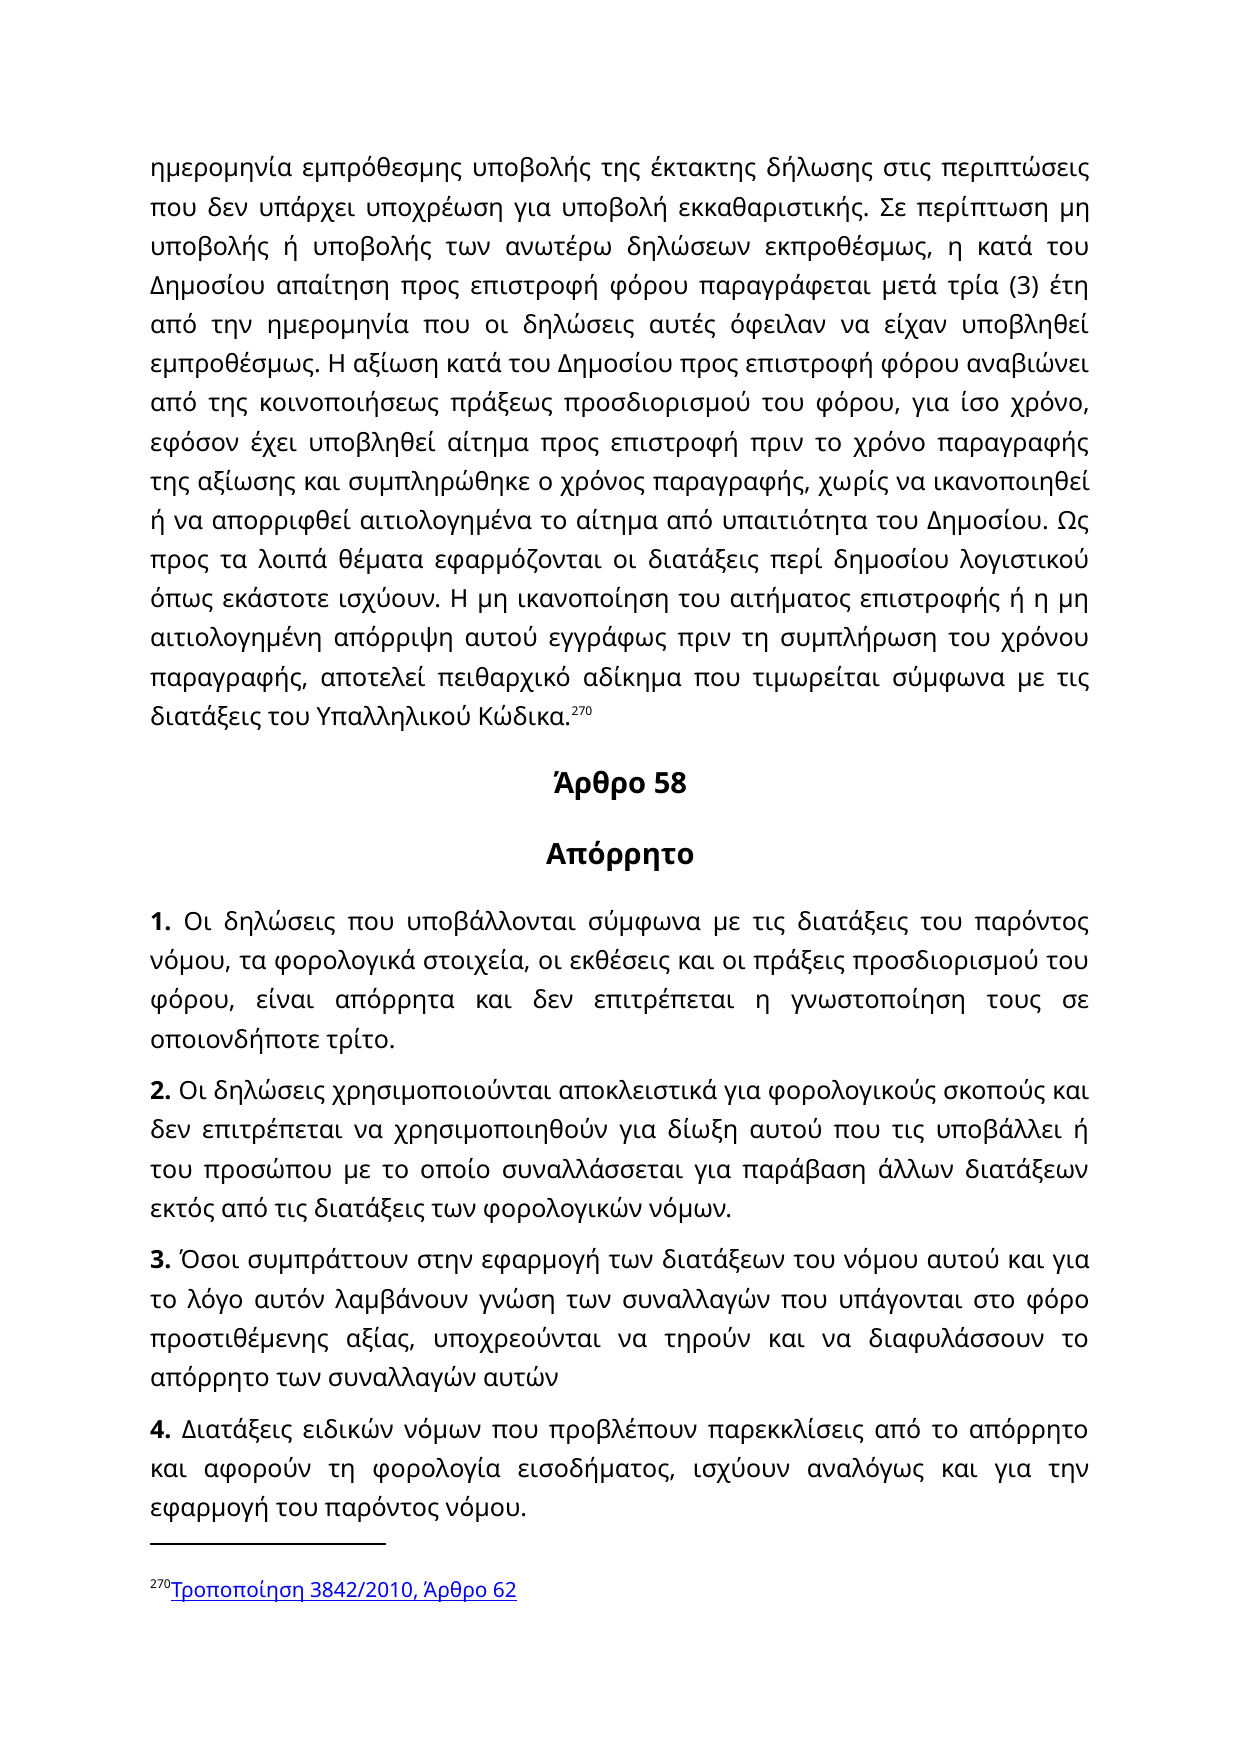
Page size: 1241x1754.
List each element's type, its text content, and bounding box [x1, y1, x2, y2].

text 2. Οι δηλώσεις χρησιμοποιούνται αποκλειστικά για φορολογικούς σκοπούς και δεν επιτρέπεται να χρησιμοποιηθούν για δίωξη αυτού που τις υποβάλλει ή του προσώπου με το οποίο συναλλάσσεται για παράβαση άλλων διατάξεων εκτός από τις διατάξεις των φορολογικών νόμων. [150, 1073, 1090, 1224]
text 4. Διατάξεις ειδικών νόμων που προβλέπουν παρεκκλίσεις από το απόρρητο και αφορούν τη φορολογία εισοδήματος, ισχύουν αναλόγως και για την εφαρμογή του παρόντος νόμου. [150, 1411, 1090, 1524]
text ημερομηνία εμπρόθεσμης υποβολής της έκτακτης δήλωσης στις περιπτώσεις που δεν υπάρχει υποχρέωση για υποβολή εκκαθαριστικής. Σε περί­πτωση μη υποβολής ή υποβολής των ανωτέρω δηλώσεων εκπροθέσμως, η κατά του Δημοσίου απαίτηση προς επιστροφή φόρου παραγράφεται μετά τρία (3) έτη από την ημερομηνία που οι δηλώσεις αυτές όφειλαν να είχαν υποβληθεί εμπροθέσμως. Η αξίωση κατά του Δημοσίου προς επιστροφή φόρου αναβιώνει από της κοινοποιήσεως πράξεως προσδιορι­σμού του φόρου, για ίσο χρόνο, εφόσον έχει υποβληθεί αίτημα προς επιστροφή πριν το χρόνο παραγραφής της αξίωσης και συμπληρώθηκε ο χρόνος παραγραφής, χω­ρίς να ικανοποιηθεί ή να απορριφθεί αιτιολογημένα το αίτημα από υπαιτιότητα του Δημοσίου. Ως προς τα λοιπά θέματα εφαρμόζονται οι διατάξεις περί δημοσίου λογιστικού όπως εκάστοτε ισχύουν. Η μη ικανοποίηση του αιτήματος επιστροφής ή η μη αιτιολογημένη απόρριψη αυτού εγγράφως πριν τη συμπλήρωση του χρόνου παραγραφής, αποτελεί πειθαρχι­κό αδίκημα που τιμωρείται σύμφωνα με τις διατάξεις του Υπαλληλικού Κώδικα. [150, 150, 1090, 732]
text 3. Όσοι συμπράττουν στην εφαρμογή των διατάξεων του νόμου αυτού και για το λόγο αυτόν λαμβάνουν γνώση των συναλλαγών που υπάγονται στο φόρο προστιθέμενης αξίας, υποχρεούνται να τηρούν και να διαφυλάσσουν το απόρρητο των συναλλαγών αυτών [150, 1242, 1090, 1394]
text 1. Οι δηλώσεις που υποβάλλονται σύμφωνα με τις διατάξεις του παρόντος νόμου, τα φορολογικά στοιχεία, οι εκθέσεις και οι πράξεις προσδιορισμού του φόρου, είναι απόρρητα και δεν επιτρέπεται η γνωστοποίηση τους σε οποιονδήποτε τρίτο. [150, 904, 1090, 1055]
text Τροποποίηση 3842/2010, Άρθρο 62 [150, 1576, 1090, 1604]
subtitle Άρθρο 58 [150, 762, 1090, 802]
subtitle Απόρρητο [150, 833, 1090, 873]
